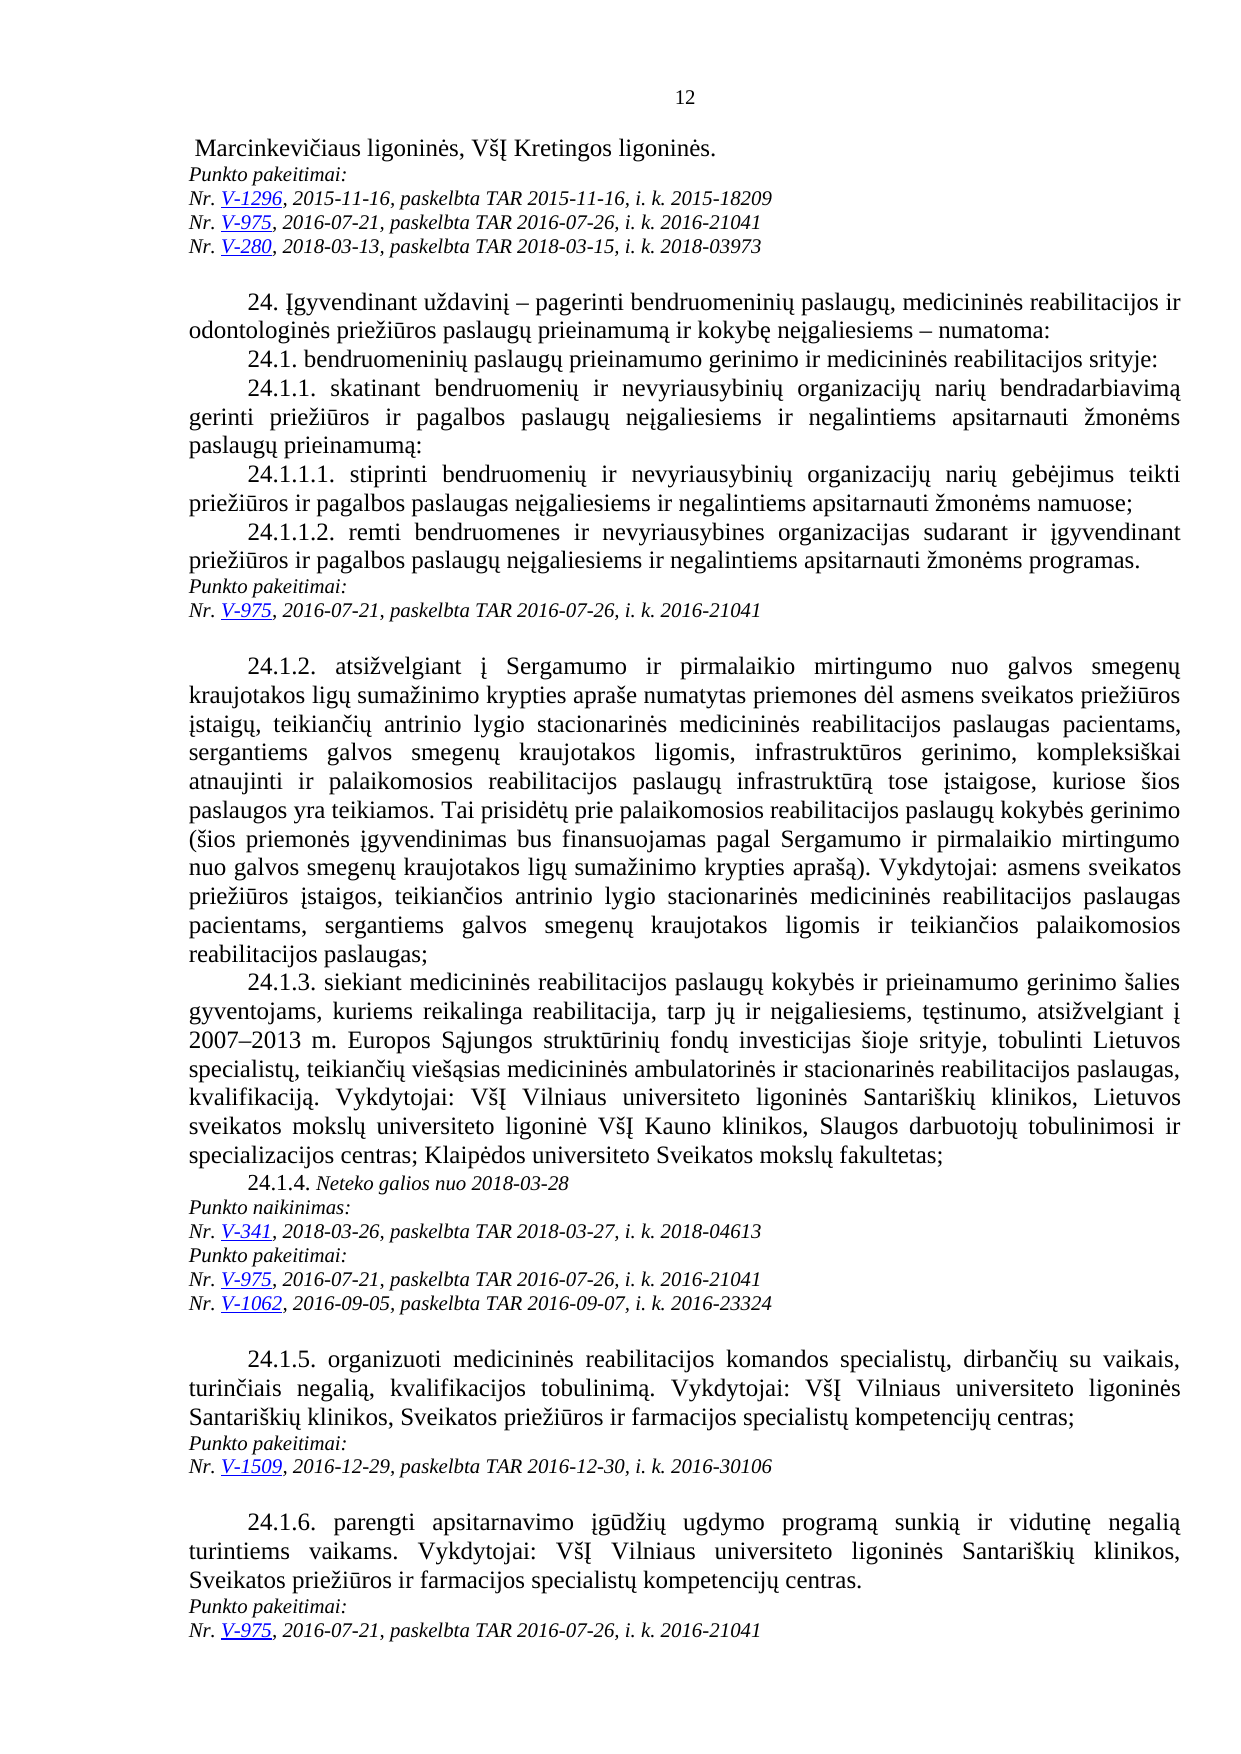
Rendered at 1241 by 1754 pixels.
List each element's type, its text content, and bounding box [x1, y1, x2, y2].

text 24.1.2. atsižvelgiant į Sergamumo ir pirmalaikio mirtingumo nuo galvos smegenų kraujotakos ligų sumažinimo krypties apraše numatytas priemones dėl asmens sveikatos priežiūros įstaigų, teikiančių antrinio lygio stacionarinės medicininės reabilitacijos paslaugas pacientams, sergantiems galvos smegenų kraujotakos ligomis, infrastruktūros gerinimo, kompleksiškai atnaujinti ir palaikomosios reabilitacijos paslaugų infrastruktūrą tose įstaigose, kuriose šios paslaugos yra teikiamos. Tai prisidėtų prie palaikomosios reabilitacijos paslaugų kokybės gerinimo (šios priemonės įgyvendinimas bus finansuojamas pagal Sergamumo ir pirmalaikio mirtingumo nuo galvos smegenų kraujotakos ligų sumažinimo krypties aprašą). Vykdytojai: asmens sveikatos priežiūros įstaigos, teikiančios antrinio lygio stacionarinės medicininės reabilitacijos paslaugas pacientams, sergantiems galvos smegenų kraujotakos ligomis ir teikiančios palaikomosios reabilitacijos paslaugas; [188, 651, 1181, 967]
text Nr. V-280, 2018-03-13, paskelbta TAR 2018-03-15, i. k. 2018-03973 [188, 234, 1181, 258]
text 24. Įgyvendinant uždavinį – pagerinti bendruomeninių paslaugų, medicininės reabilitacijos ir odontologinės priežiūros paslaugų prieinamumą ir kokybę neįgaliesiems – numatoma: [188, 287, 1181, 344]
text 24.1.1.2. remti bendruomenes ir nevyriausybines organizacijas sudarant ir įgyvendinant priežiūros ir pagalbos paslaugų neįgaliesiems ir negalintiems apsitarnauti žmonėms programas. [188, 517, 1181, 574]
text Nr. V-975, 2016-07-21, paskelbta TAR 2016-07-26, i. k. 2016-21041 [188, 598, 1181, 622]
text Nr. V-1509, 2016-12-29, paskelbta TAR 2016-12-30, i. k. 2016-30106 [188, 1454, 1181, 1478]
text Marcinkevičiaus ligoninės, VšĮ Kretingos ligoninės. [194, 133, 1175, 162]
text 24.1.5. organizuoti medicininės reabilitacijos komandos specialistų, dirbančių su vaikais, turinčiais negalią, kvalifikacijos tobulinimą. Vykdytojai: VšĮ Vilniaus universiteto ligoninės Santariškių klinikos, Sveikatos priežiūros ir farmacijos specialistų kompetencijų centras; [188, 1344, 1181, 1430]
text 24.1. bendruomeninių paslaugų prieinamumo gerinimo ir medicininės reabilitacijos srityje: [188, 344, 1181, 373]
text Nr. V-1062, 2016-09-05, paskelbta TAR 2016-09-07, i. k. 2016-23324 [188, 1291, 1181, 1315]
text 24.1.1. skatinant bendruomenių ir nevyriausybinių organizacijų narių bendradarbiavimą gerinti priežiūros ir pagalbos paslaugų neįgaliesiems ir negalintiems apsitarnauti žmonėms paslaugų prieinamumą: [188, 373, 1181, 459]
text Nr. V-975, 2016-07-21, paskelbta TAR 2016-07-26, i. k. 2016-21041 [188, 1267, 1181, 1291]
text Punkto pakeitimai: [188, 1243, 1181, 1267]
text 24.1.4. Neteko galios nuo 2018-03-28 [188, 1169, 1181, 1195]
text 24.1.1.1. stiprinti bendruomenių ir nevyriausybinių organizacijų narių gebėjimus teikti priežiūros ir pagalbos paslaugas neįgaliesiems ir negalintiems apsitarnauti žmonėms namuose; [188, 459, 1181, 517]
text Nr. V-1296, 2015-11-16, paskelbta TAR 2015-11-16, i. k. 2015-18209 [188, 186, 1181, 210]
text Punkto pakeitimai: [188, 574, 1181, 598]
text 24.1.6. parengti apsitarnavimo įgūdžių ugdymo programą sunkią ir vidutinę negalią turintiems vaikams. Vykdytojai: VšĮ Vilniaus universiteto ligoninės Santariškių klinikos, Sveikatos priežiūros ir farmacijos specialistų kompetencijų centras. [188, 1507, 1181, 1593]
text 24.1.3. siekiant medicininės reabilitacijos paslaugų kokybės ir prieinamumo gerinimo šalies gyventojams, kuriems reikalinga reabilitacija, tarp jų ir neįgaliesiems, tęstinumo, atsižvelgiant į 2007–2013 m. Europos Sąjungos struktūrinių fondų investicijas šioje srityje, tobulinti Lietuvos specialistų, teikiančių viešąsias medicininės ambulatorinės ir stacionarinės reabilitacijos paslaugas, kvalifikaciją. Vykdytojai: VšĮ Vilniaus universiteto ligoninės Santariškių klinikos, Lietuvos sveikatos mokslų universiteto ligoninė VšĮ Kauno klinikos, Slaugos darbuotojų tobulinimosi ir specializacijos centras; Klaipėdos universiteto Sveikatos mokslų fakultetas; [188, 967, 1181, 1169]
text Nr. V-975, 2016-07-21, paskelbta TAR 2016-07-26, i. k. 2016-21041 [188, 210, 1181, 234]
text Nr. V-341, 2018-03-26, paskelbta TAR 2018-03-27, i. k. 2018-04613 [188, 1219, 1181, 1243]
text Punkto pakeitimai: [188, 1430, 1181, 1454]
text Punkto pakeitimai: [188, 162, 1181, 186]
text Nr. V-975, 2016-07-21, paskelbta TAR 2016-07-26, i. k. 2016-21041 [188, 1618, 1181, 1642]
text Punkto naikinimas: [188, 1195, 1181, 1219]
text Punkto pakeitimai: [188, 1593, 1181, 1618]
